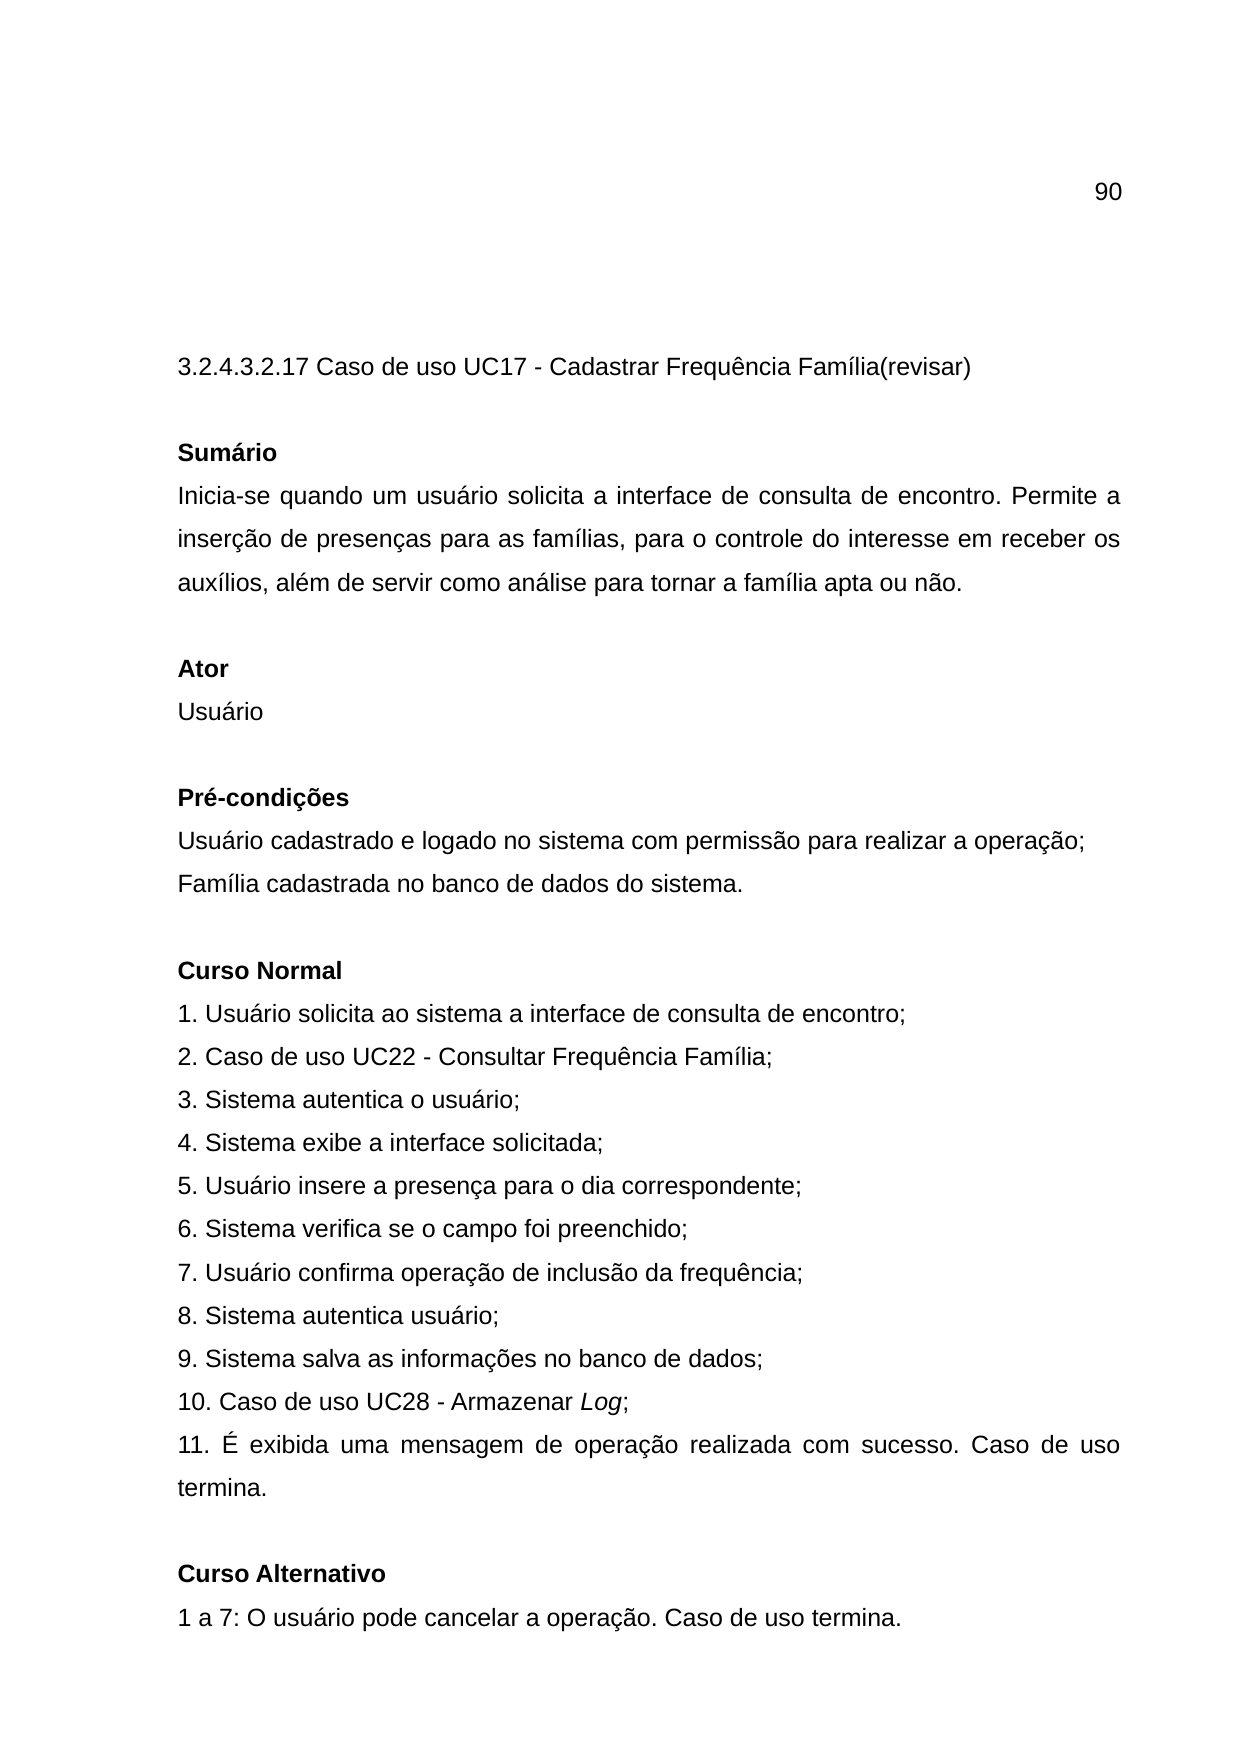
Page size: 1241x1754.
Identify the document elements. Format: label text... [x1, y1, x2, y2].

text Ator [177, 654, 1122, 683]
text 6. Sistema verifica se o campo foi preenchido; [177, 1214, 1122, 1243]
text 7. Usuário confirma operação de inclusão da frequência; [177, 1258, 1122, 1286]
text 1 a 7: O usuário pode cancelar a operação. Caso de uso termina. [177, 1603, 1122, 1631]
text 5. Usuário insere a presença para o dia correspondente; [177, 1171, 1122, 1200]
text Curso Alternativo [177, 1559, 1122, 1588]
text 9. Sistema salva as informações no banco de dados; [177, 1344, 1122, 1373]
text 2. Caso de uso UC22 - Consultar Frequência Família; [177, 1042, 1122, 1071]
text 10. Caso de uso UC28 - Armazenar Log; [177, 1387, 1122, 1416]
text 1. Usuário solicita ao sistema a interface de consulta de encontro; [177, 999, 1122, 1028]
text 11. É exibida uma mensagem de operação realizada com sucesso. Caso de uso termina. [177, 1430, 1122, 1502]
text Usuário [177, 697, 1122, 726]
text Curso Normal [177, 956, 1122, 984]
text Usuário cadastrado e logado no sistema com permissão para realizar a operação; [177, 826, 1122, 855]
text 4. Sistema exibe a interface solicitada; [177, 1128, 1122, 1157]
text Família cadastrada no banco de dados do sistema. [177, 869, 1122, 898]
text Pré-condições [177, 783, 1122, 812]
text 3.2.4.3.2.17 Caso de uso UC17 - Cadastrar Frequência Família(revisar) [177, 352, 1122, 381]
text Inicia-se quando um usuário solicita a interface de consulta de encontro. Permite a inserção de presenças para as famílias, para o controle do interesse em receber os auxílios, além de servir como análise para tornar a família apta ou não. [177, 481, 1122, 596]
text Sumário [177, 438, 1122, 467]
text 3. Sistema autentica o usuário; [177, 1085, 1122, 1114]
text 8. Sistema autentica usuário; [177, 1301, 1122, 1329]
